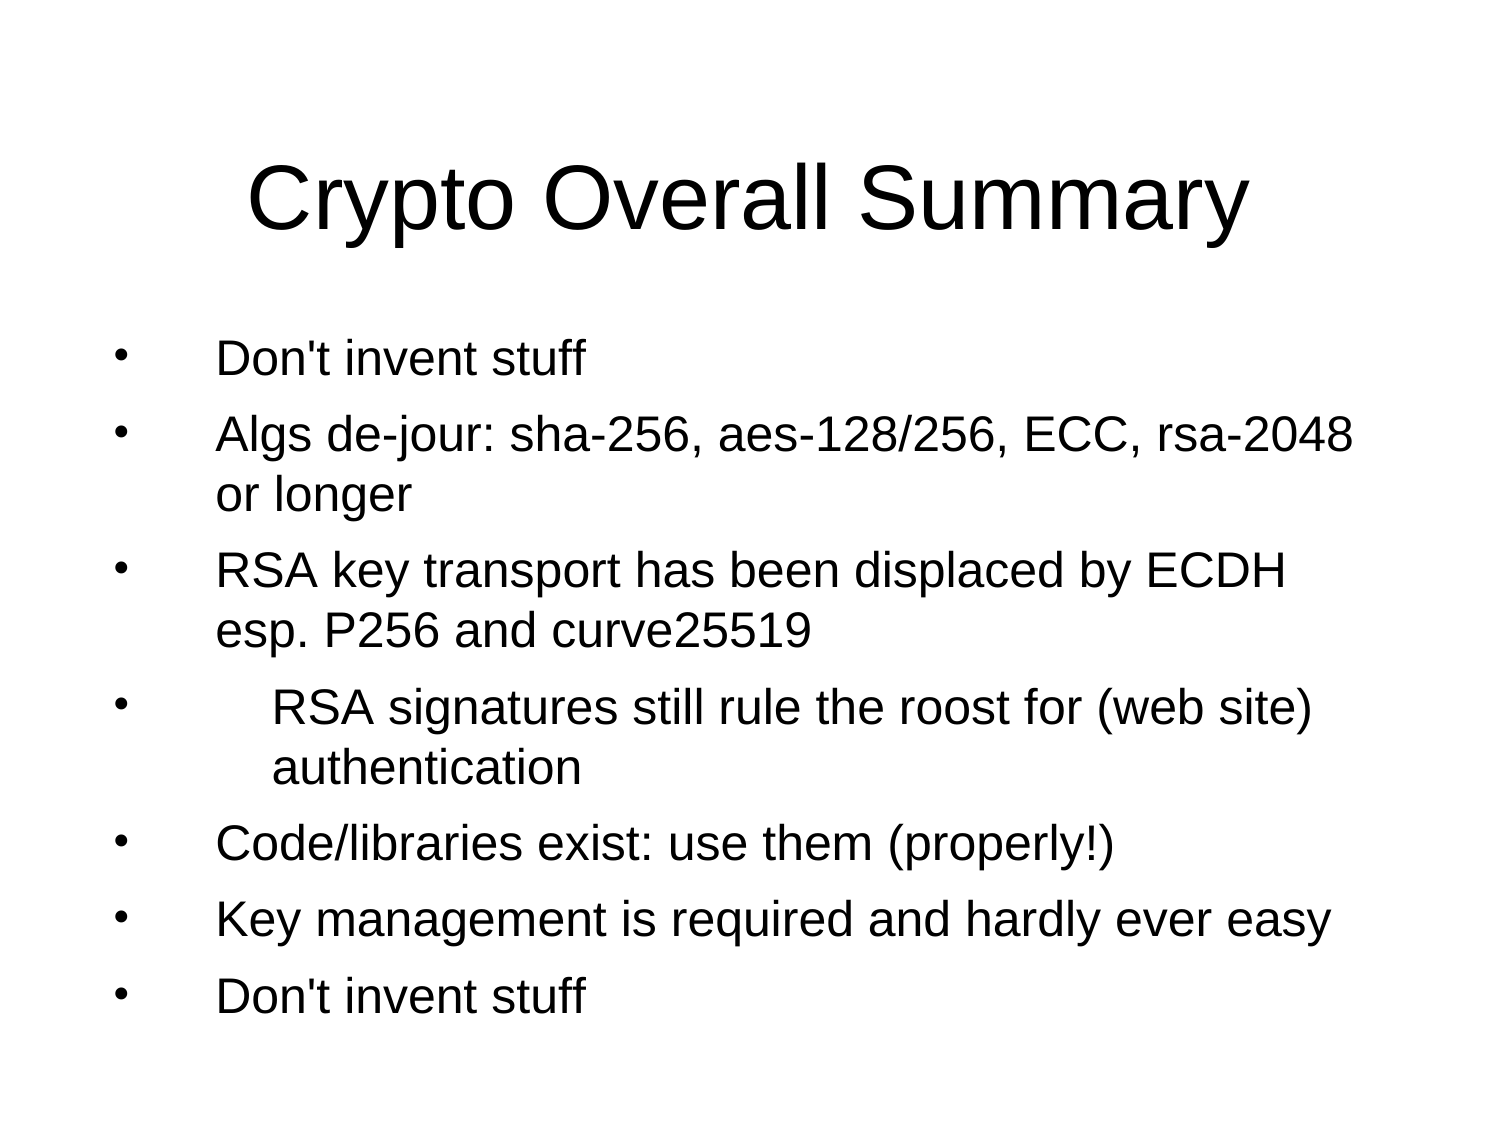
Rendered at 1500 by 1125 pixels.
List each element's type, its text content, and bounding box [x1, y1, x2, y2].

title Crypto Overall Summary [112, 107, 1387, 279]
list Don't invent stuff Algs de-jour: sha-256, aes-128/256, ECC, rsa-2048 or longer RSA key transport has been displaced by ECDH esp. P256 and curve25519 RSA signatures still rule the roost for (web site) authentication Code/libraries exist: use them (properly!) Key management is required and hardly ever easy Don't invent stuff [112, 324, 1387, 1031]
